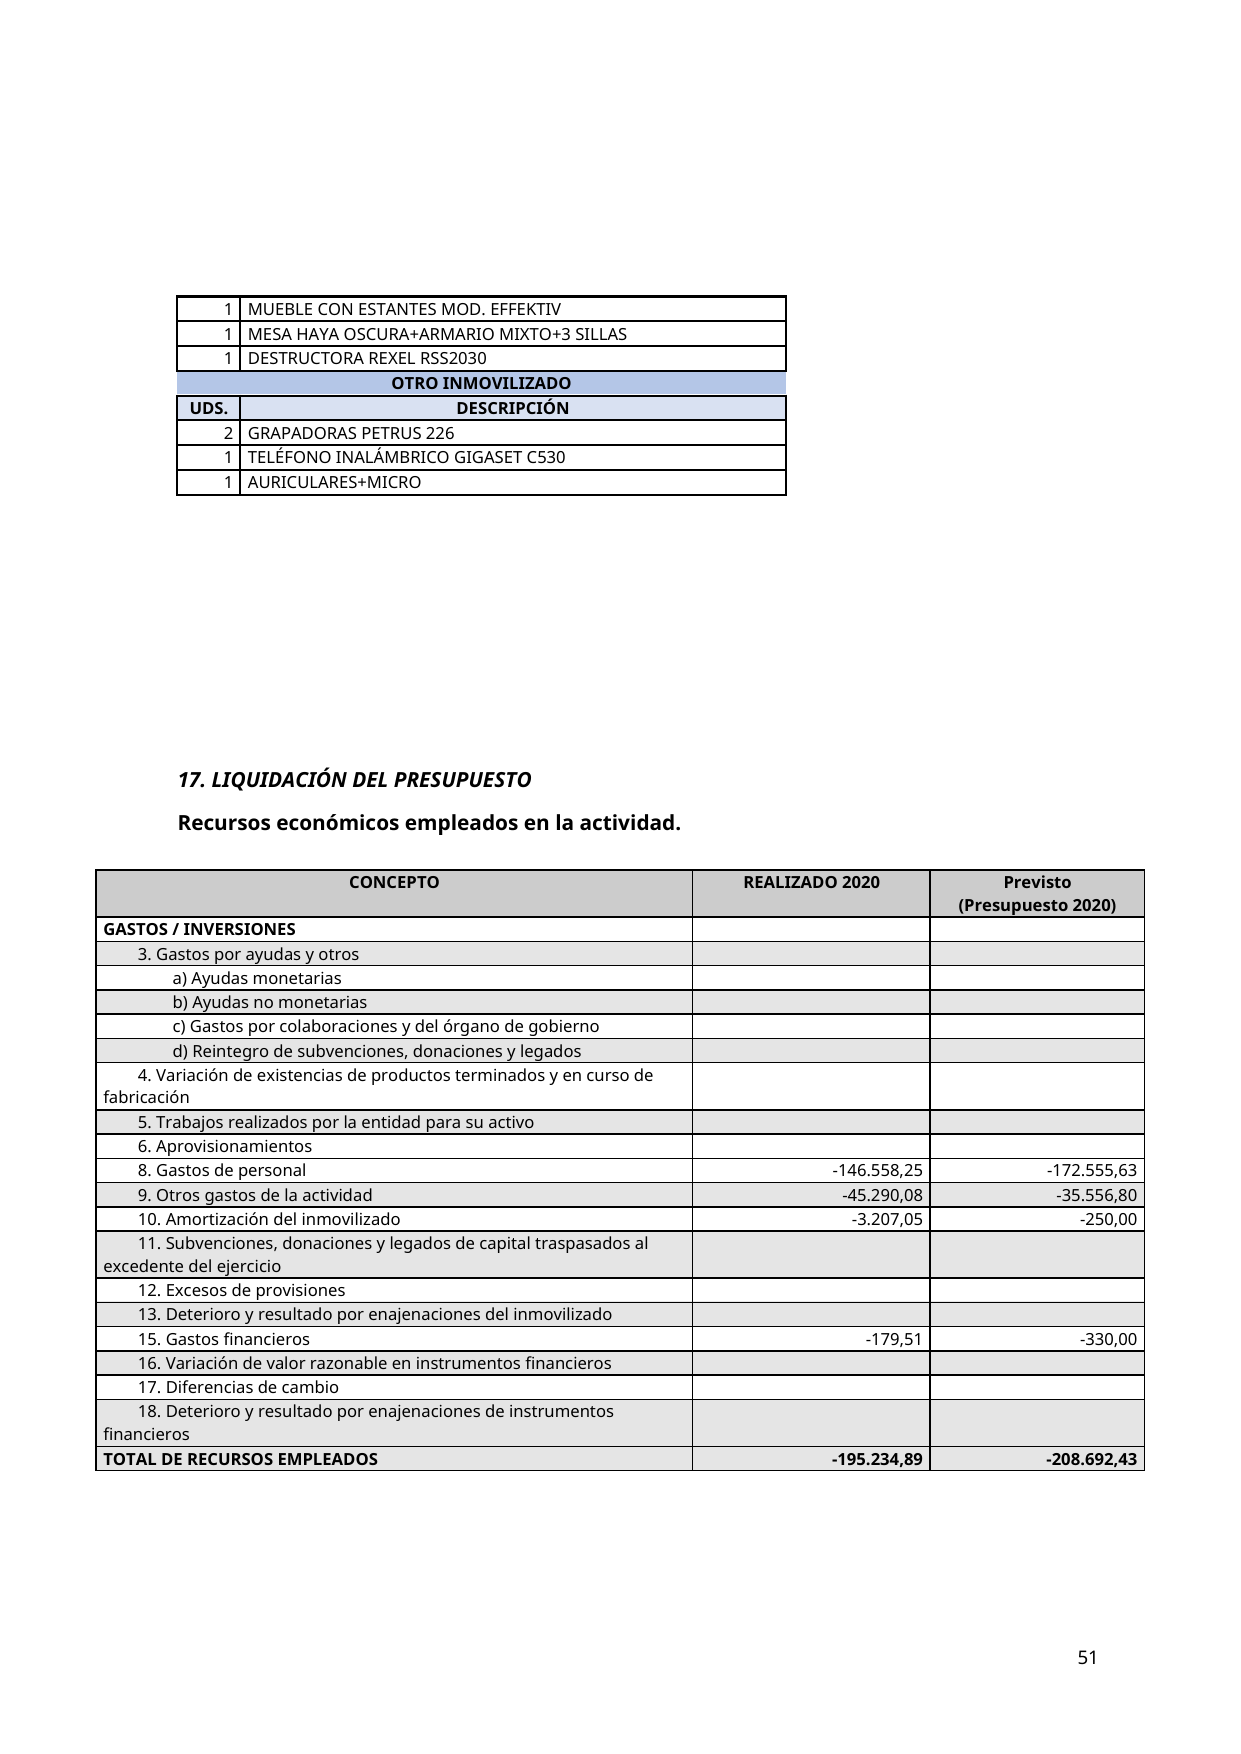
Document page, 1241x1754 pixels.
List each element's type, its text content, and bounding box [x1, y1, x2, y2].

table_cell [693, 966, 929, 989]
table_cell [931, 991, 1144, 1013]
table_cell [693, 1279, 929, 1301]
table_cell [931, 1135, 1144, 1157]
table_cell [693, 1232, 929, 1277]
table_cell 17. Diferencias de cambio [97, 1376, 692, 1398]
table_cell 8. Gastos de personal [97, 1159, 692, 1182]
table_cell [693, 1135, 929, 1157]
table_cell 2 [178, 421, 239, 444]
table_cell [693, 1063, 929, 1109]
table_cell 1 [178, 347, 239, 370]
table_cell 6. Aprovisionamientos [97, 1135, 692, 1157]
table_cell 1 [178, 446, 239, 469]
table_cell -179,51 [693, 1327, 929, 1350]
table_cell [931, 918, 1144, 941]
table_cell UDS. [178, 397, 239, 419]
table_cell MESA HAYA OSCURA+ARMARIO MIXTO+3 SILLAS [241, 322, 785, 345]
table_cell b) Ayudas no monetarias [97, 991, 692, 1013]
table_cell OTRO INMOVILIZADO [177, 372, 786, 394]
table_cell [931, 1400, 1144, 1446]
table_cell [693, 1015, 929, 1038]
table_cell [693, 1352, 929, 1374]
table_cell 18. Deterioro y resultado por enajenaciones de instrumentos financieros [97, 1400, 692, 1446]
table_cell -146.558,25 [693, 1159, 929, 1182]
table_cell -172.555,63 [931, 1159, 1144, 1182]
table_cell 9. Otros gastos de la actividad [97, 1183, 692, 1206]
table_header REALIZADO 2020 [693, 871, 929, 916]
table_cell -3.207,05 [693, 1208, 929, 1230]
table_cell -208.692,43 [931, 1447, 1144, 1470]
table_cell [931, 1303, 1144, 1326]
table_cell d) Reintegro de subvenciones, donaciones y legados [97, 1039, 692, 1062]
table_cell [931, 1063, 1144, 1109]
table_cell -45.290,08 [693, 1183, 929, 1206]
table_cell [693, 1111, 929, 1133]
table_cell GASTOS / INVERSIONES [97, 918, 692, 941]
table_cell 5. Trabajos realizados por la entidad para su activo [97, 1111, 692, 1133]
table_cell -195.234,89 [693, 1447, 929, 1470]
table_header Previsto (Presupuesto 2020) [931, 871, 1144, 916]
table_cell 4. Variación de existencias de productos terminados y en curso de fabricación [97, 1063, 692, 1109]
table_cell a) Ayudas monetarias [97, 966, 692, 989]
table_cell [931, 966, 1144, 989]
text Recursos económicos empleados en la actividad. [177, 808, 1063, 837]
table_cell GRAPADORAS PETRUS 226 [241, 421, 785, 444]
table_cell -250,00 [931, 1208, 1144, 1230]
table_cell 1 [178, 322, 239, 345]
table_cell [693, 942, 929, 965]
table_cell -35.556,80 [931, 1183, 1144, 1206]
table_cell 16. Variación de valor razonable en instrumentos financieros [97, 1352, 692, 1374]
table_cell 1 [178, 298, 239, 320]
table_cell [931, 942, 1144, 965]
table_cell 10. Amortización del inmovilizado [97, 1208, 692, 1230]
table_cell DESCRIPCIÓN [241, 397, 785, 419]
table_cell TELÉFONO INALÁMBRICO GIGASET C530 [241, 446, 785, 469]
table_cell 12. Excesos de provisiones [97, 1279, 692, 1301]
table_cell [693, 1376, 929, 1398]
table_cell [931, 1232, 1144, 1277]
table_cell [693, 1400, 929, 1446]
table_cell 11. Subvenciones, donaciones y legados de capital traspasados al excedente del ejercicio [97, 1232, 692, 1277]
table_cell 3. Gastos por ayudas y otros [97, 942, 692, 965]
table_cell [931, 1015, 1144, 1038]
table_cell TOTAL DE RECURSOS EMPLEADOS [97, 1447, 692, 1470]
table_header CONCEPTO [97, 871, 692, 916]
table_cell 1 [178, 471, 239, 494]
table_cell [693, 1039, 929, 1062]
table_cell [931, 1352, 1144, 1374]
table_cell [693, 1303, 929, 1326]
table_cell [931, 1376, 1144, 1398]
table_cell 15. Gastos financieros [97, 1327, 692, 1350]
table_cell MUEBLE CON ESTANTES MOD. EFFEKTIV [241, 298, 785, 320]
table_cell [931, 1039, 1144, 1062]
table_cell c) Gastos por colaboraciones y del órgano de gobierno [97, 1015, 692, 1038]
table_cell [931, 1279, 1144, 1301]
text 17. LIQUIDACIÓN DEL PRESUPUESTO [177, 766, 1063, 794]
table_cell [693, 991, 929, 1013]
table_cell 13. Deterioro y resultado por enajenaciones del inmovilizado [97, 1303, 692, 1326]
table_cell AURICULARES+MICRO [241, 471, 785, 494]
table_cell DESTRUCTORA REXEL RSS2030 [241, 347, 785, 370]
table_cell [693, 918, 929, 941]
table_cell -330,00 [931, 1327, 1144, 1350]
table_cell [931, 1111, 1144, 1133]
